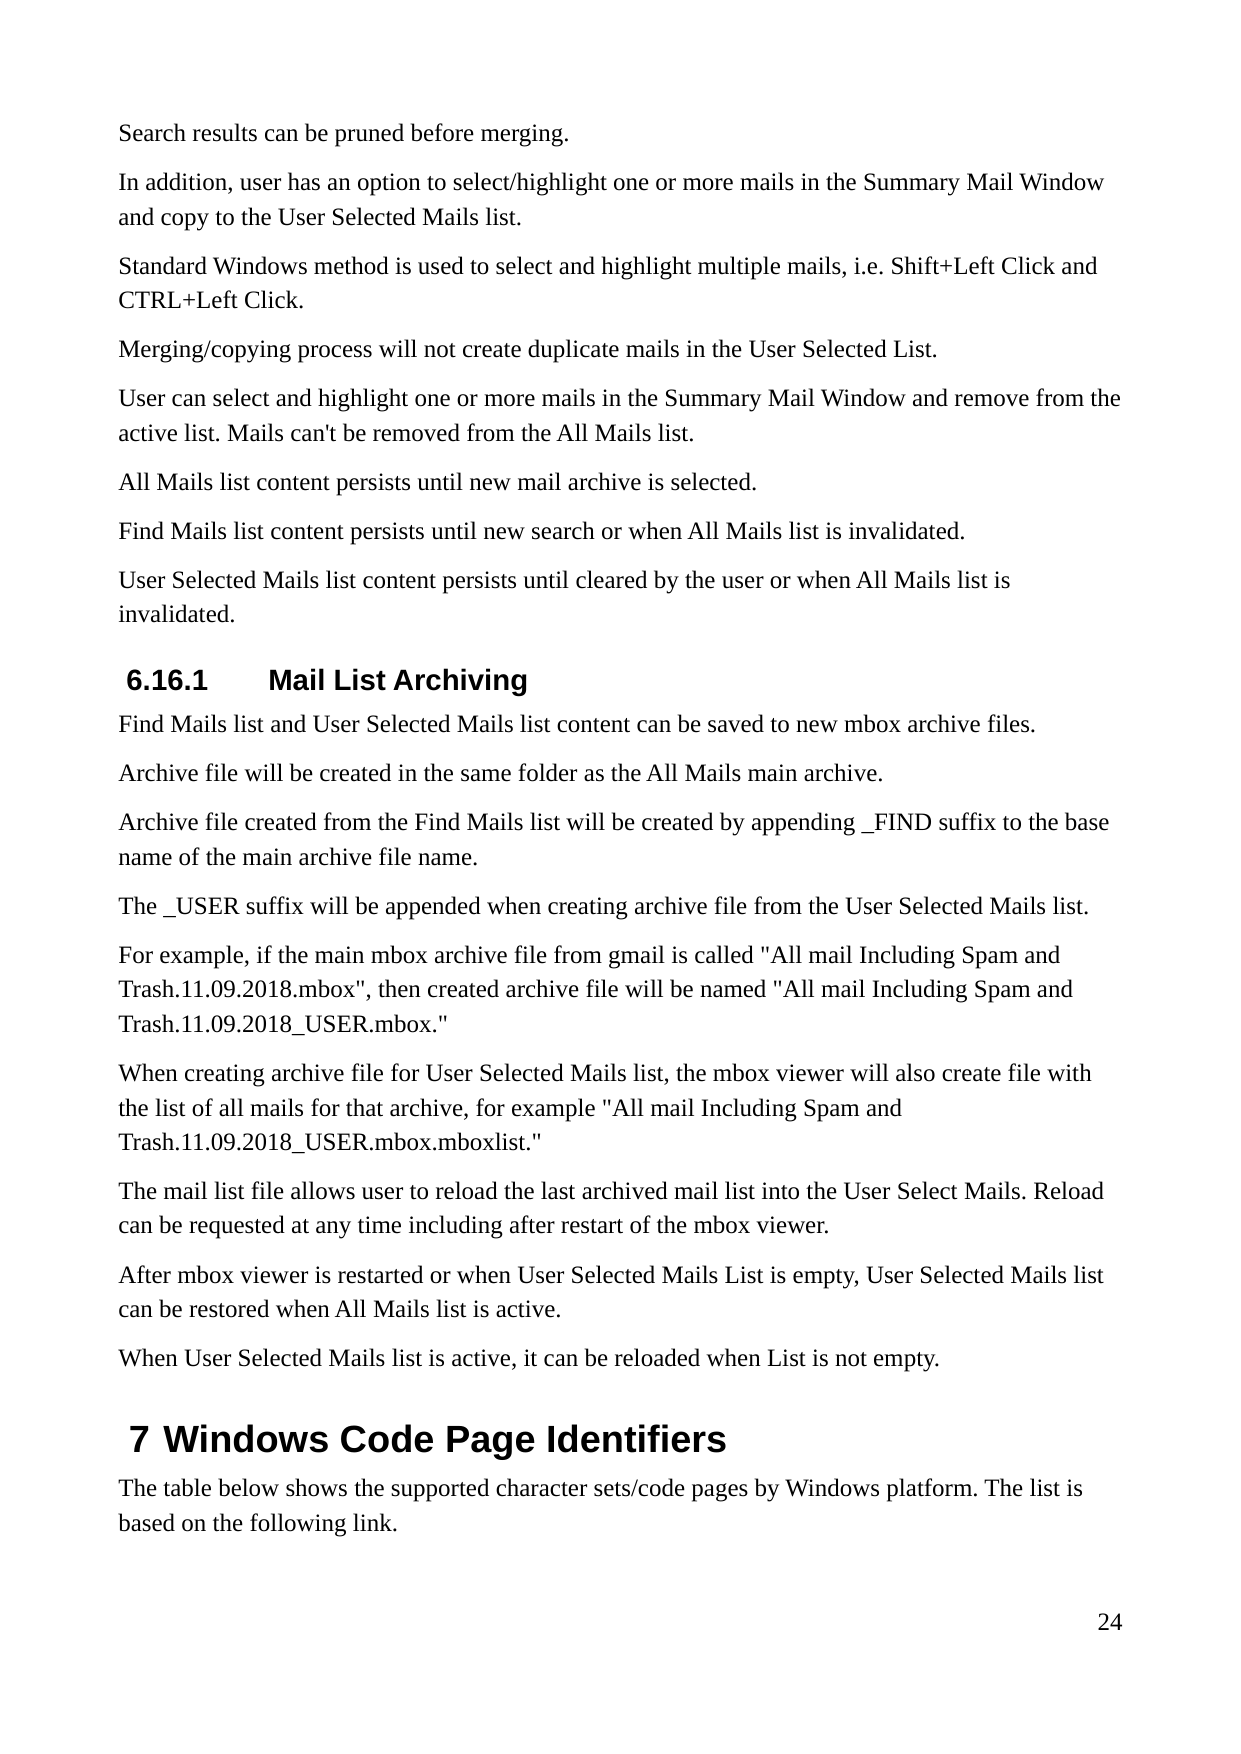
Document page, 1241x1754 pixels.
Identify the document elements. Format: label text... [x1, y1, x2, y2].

text When User Selected Mails list is active, it can be reloaded when List is not empty. [118, 1343, 1122, 1372]
text Find Mails list and User Selected Mails list content can be saved to new mbox archive files. [118, 709, 1122, 738]
text When creating archive file for User Selected Mails list, the mbox viewer will also create file with the list of all mails for that archive, for example "All mail Including Spam and Trash.11.09.2018_USER.mbox.mboxlist." [118, 1058, 1122, 1156]
text Standard Windows method is used to select and highlight multiple mails, i.e. Shift+Left Click and CTRL+Left Click. [118, 251, 1122, 314]
text After mbox viewer is restarted or when User Selected Mails List is empty, User Selected Mails list can be restored when All Mails list is active. [118, 1260, 1122, 1323]
text Archive file will be created in the same folder as the All Mails main archive. [118, 758, 1122, 787]
text User Selected Mails list content persists until cleared by the user or when All Mails list is invalidated. [118, 565, 1122, 628]
subtitle Mail List Archiving [118, 663, 1122, 697]
text The mail list file allows user to reload the last archived mail list into the User Select Mails. Reload can be requested at any time including after restart of the mbox viewer. [118, 1176, 1122, 1239]
text Archive file created from the Find Mails list will be created by appending _FIND suffix to the base name of the main archive file name. [118, 807, 1122, 871]
text All Mails list content persists until new mail archive is selected. [118, 467, 1122, 496]
text The _USER suffix will be appended when creating archive file from the User Selected Mails list. [118, 891, 1122, 920]
text The table below shows the supported character sets/code pages by Windows platform. The list is based on the following link. [118, 1473, 1122, 1537]
text Merging/copying process will not create duplicate mails in the User Selected List. [118, 334, 1122, 363]
text Search results can be pruned before merging. [118, 118, 1122, 147]
text User can select and highlight one or more mails in the Summary Mail Window and remove from the active list. Mails can't be removed from the All Mails list. [118, 383, 1122, 447]
subtitle Windows Code Page Identifiers [118, 1417, 1122, 1461]
text For example, if the main mbox archive file from gmail is called "All mail Including Spam and Trash.11.09.2018.mbox", then created archive file will be named "All mail Including Spam and Trash.11.09.2018_USER.mbox." [118, 940, 1122, 1038]
text Find Mails list content persists until new search or when All Mails list is invalidated. [118, 516, 1122, 545]
text In addition, user has an option to select/highlight one or more mails in the Summary Mail Window and copy to the User Selected Mails list. [118, 167, 1122, 230]
